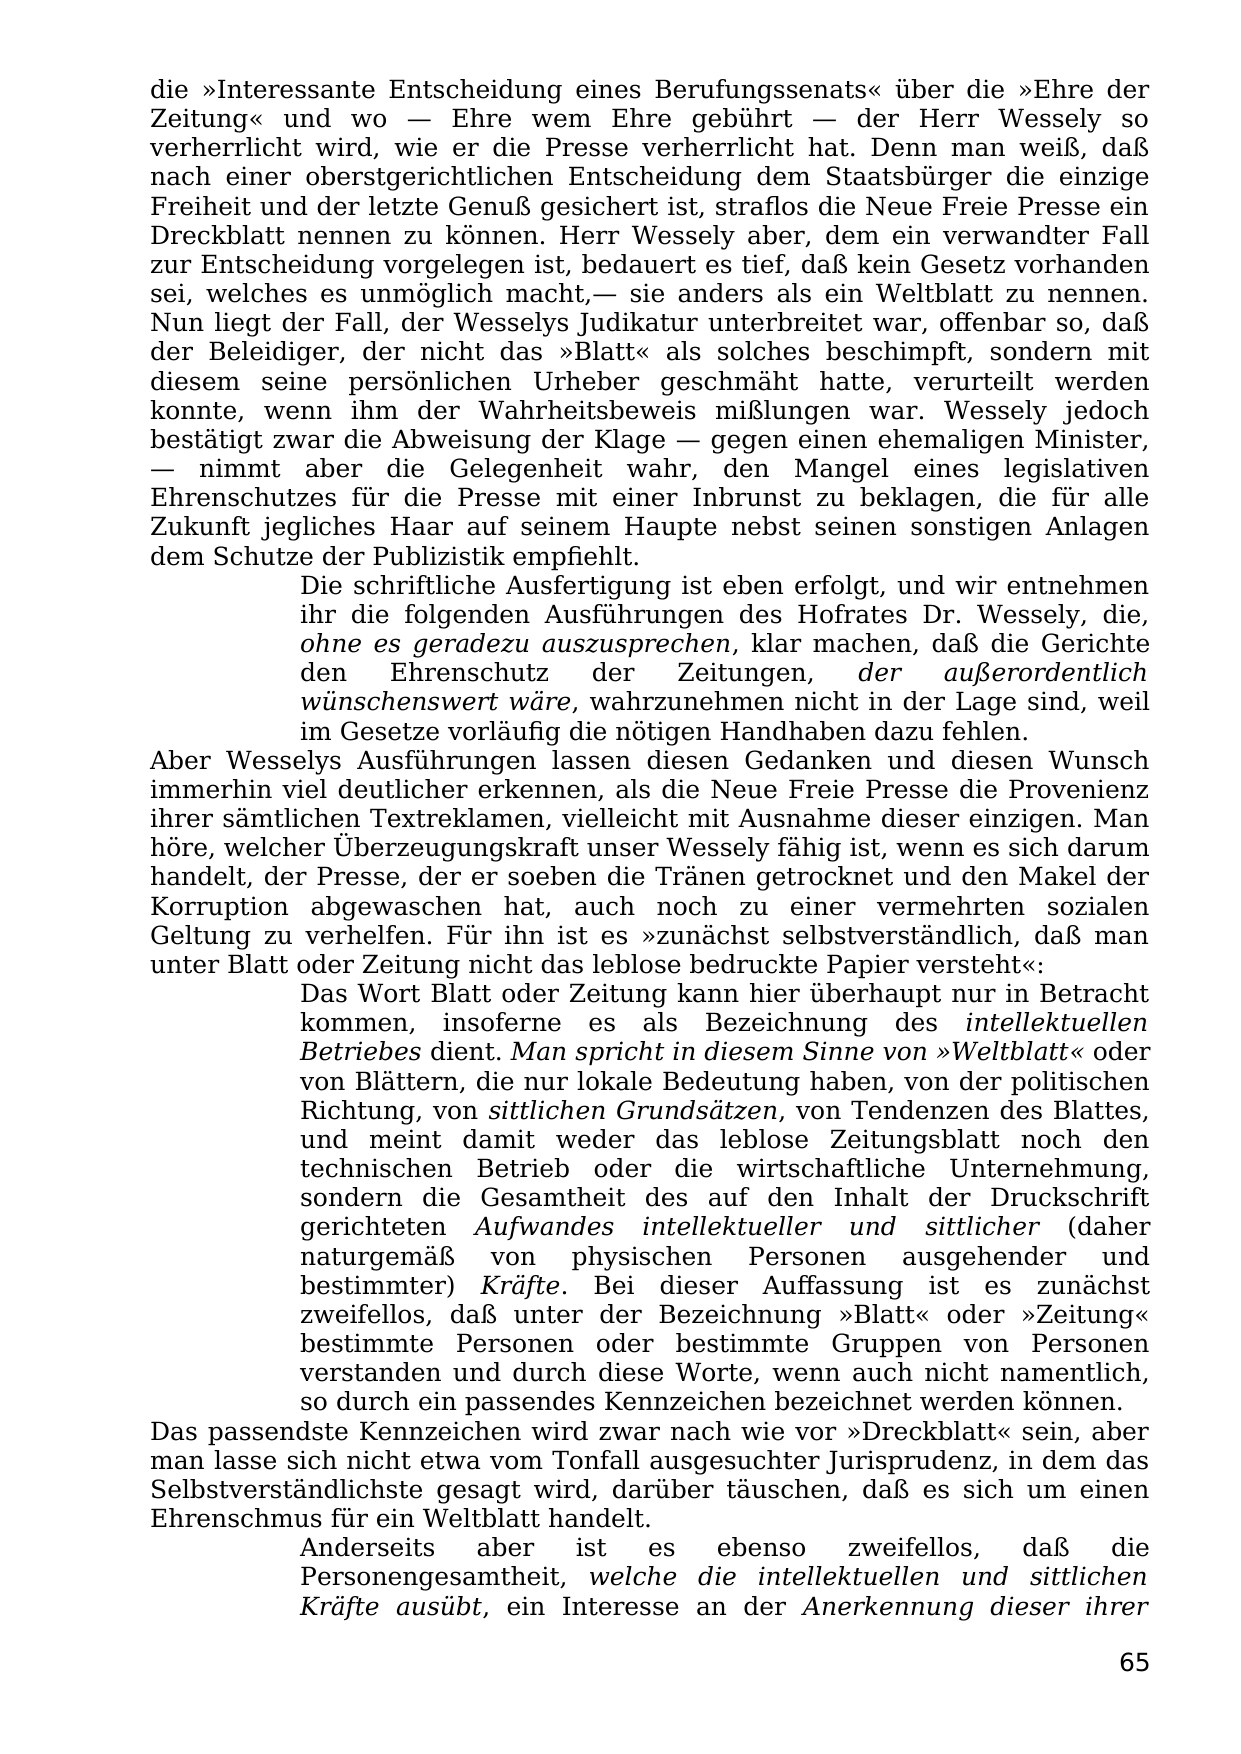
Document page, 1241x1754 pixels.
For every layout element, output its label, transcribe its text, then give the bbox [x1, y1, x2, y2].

text Aber Wesselys Ausführungen lassen diesen Gedanken und diesen Wunsch immerhin viel deutlicher erkennen, als die Neue Freie Presse die Provenienz ihrer sämtlichen Textreklamen, vielleicht mit Ausnahme dieser einzigen. Man höre, welcher Überzeugungskraft unser Wessely fähig ist, wenn es sich darum handelt, der Presse, der er soeben die Tränen getrocknet und den Makel der Korruption abgewaschen hat, auch noch zu einer vermehrten sozialen Geltung zu verhelfen. Für ihn ist es »zunächst selbstverständlich, daß man unter Blatt oder Zeitung nicht das leblose bedruckte Papier versteht«: [150, 746, 1151, 979]
text Anderseits aber ist es ebenso zweifellos, daß die Personengesamtheit, welche die intellektuellen und sittlichen Kräfte ausübt, ein Interesse an der Anerkennung dieser ihrer [300, 1533, 1151, 1621]
text die »Interessante Entscheidung eines Berufungssenats« über die »Ehre der Zeitung« und wo — Ehre wem Ehre gebührt — der Herr Wessely so verherrlicht wird, wie er die Presse verherrlicht hat. Denn man weiß, daß nach einer oberstgerichtlichen Entscheidung dem Staatsbürger die einzige Freiheit und der letzte Genuß gesichert ist, straflos die Neue Freie Presse ein Dreckblatt nennen zu können. Herr Wessely aber, dem ein verwandter Fall zur Entscheidung vorgelegen ist, bedauert es tief, daß kein Gesetz vorhanden sei, welches es unmöglich macht,— sie anders als ein Weltblatt zu nennen. Nun liegt der Fall, der Wesselys Judikatur unterbreitet war, offenbar so, daß der Beleidiger, der nicht das »Blatt« als solches beschimpft, sondern mit diesem seine persönlichen Urheber geschmäht hatte, verurteilt werden konnte, wenn ihm der Wahrheitsbeweis mißlungen war. Wessely jedoch bestätigt zwar die Abweisung der Klage — gegen einen ehemaligen Minister, — nimmt aber die Gelegenheit wahr, den Mangel eines legislativen Ehrenschutzes für die Presse mit einer Inbrunst zu beklagen, die für alle Zukunft jegliches Haar auf seinem Haupte nebst seinen sonstigen Anlagen dem Schutze der Publizistik empfiehlt. [150, 75, 1151, 571]
text Die schriftliche Ausfertigung ist eben erfolgt, und wir entnehmen ihr die folgenden Ausführungen des Hofrates Dr. Wessely, die, ohne es geradezu auszusprechen, klar machen, daß die Gerichte den Ehrenschutz der Zeitungen, der außerordentlich wünschenswert wäre, wahrzunehmen nicht in der Lage sind, weil im Gesetze vorläufig die nötigen Handhaben dazu fehlen. [300, 571, 1151, 746]
text Das Wort Blatt oder Zeitung kann hier überhaupt nur in Betracht kommen, insoferne es als Bezeichnung des intellektuellen Betriebes dient. Man spricht in diesem Sinne von »Weltblatt« oder von Blättern, die nur lokale Bedeutung haben, von der politischen Richtung, von sittlichen Grundsätzen, von Tendenzen des Blattes, und meint damit weder das leblose Zeitungsblatt noch den technischen Betrieb oder die wirtschaftliche Unternehmung, sondern die Gesamtheit des auf den Inhalt der Druckschrift gerichteten Aufwandes intellektueller und sittlicher (daher naturgemäß von physischen Personen ausgehender und bestimmter) Kräfte. Bei dieser Auffassung ist es zunächst zweifellos, daß unter der Bezeichnung »Blatt« oder »Zeitung« bestimmte Personen oder bestimmte Gruppen von Personen verstanden und durch diese Worte, wenn auch nicht namentlich, so durch ein passendes Kennzeichen bezeichnet werden können. [300, 979, 1151, 1417]
text Das passendste Kennzeichen wird zwar nach wie vor »Dreckblatt« sein, aber man lasse sich nicht etwa vom Tonfall ausgesuchter Jurisprudenz, in dem das Selbstverständlichste gesagt wird, darüber täuschen, daß es sich um einen Ehrenschmus für ein Weltblatt handelt. [150, 1417, 1151, 1533]
